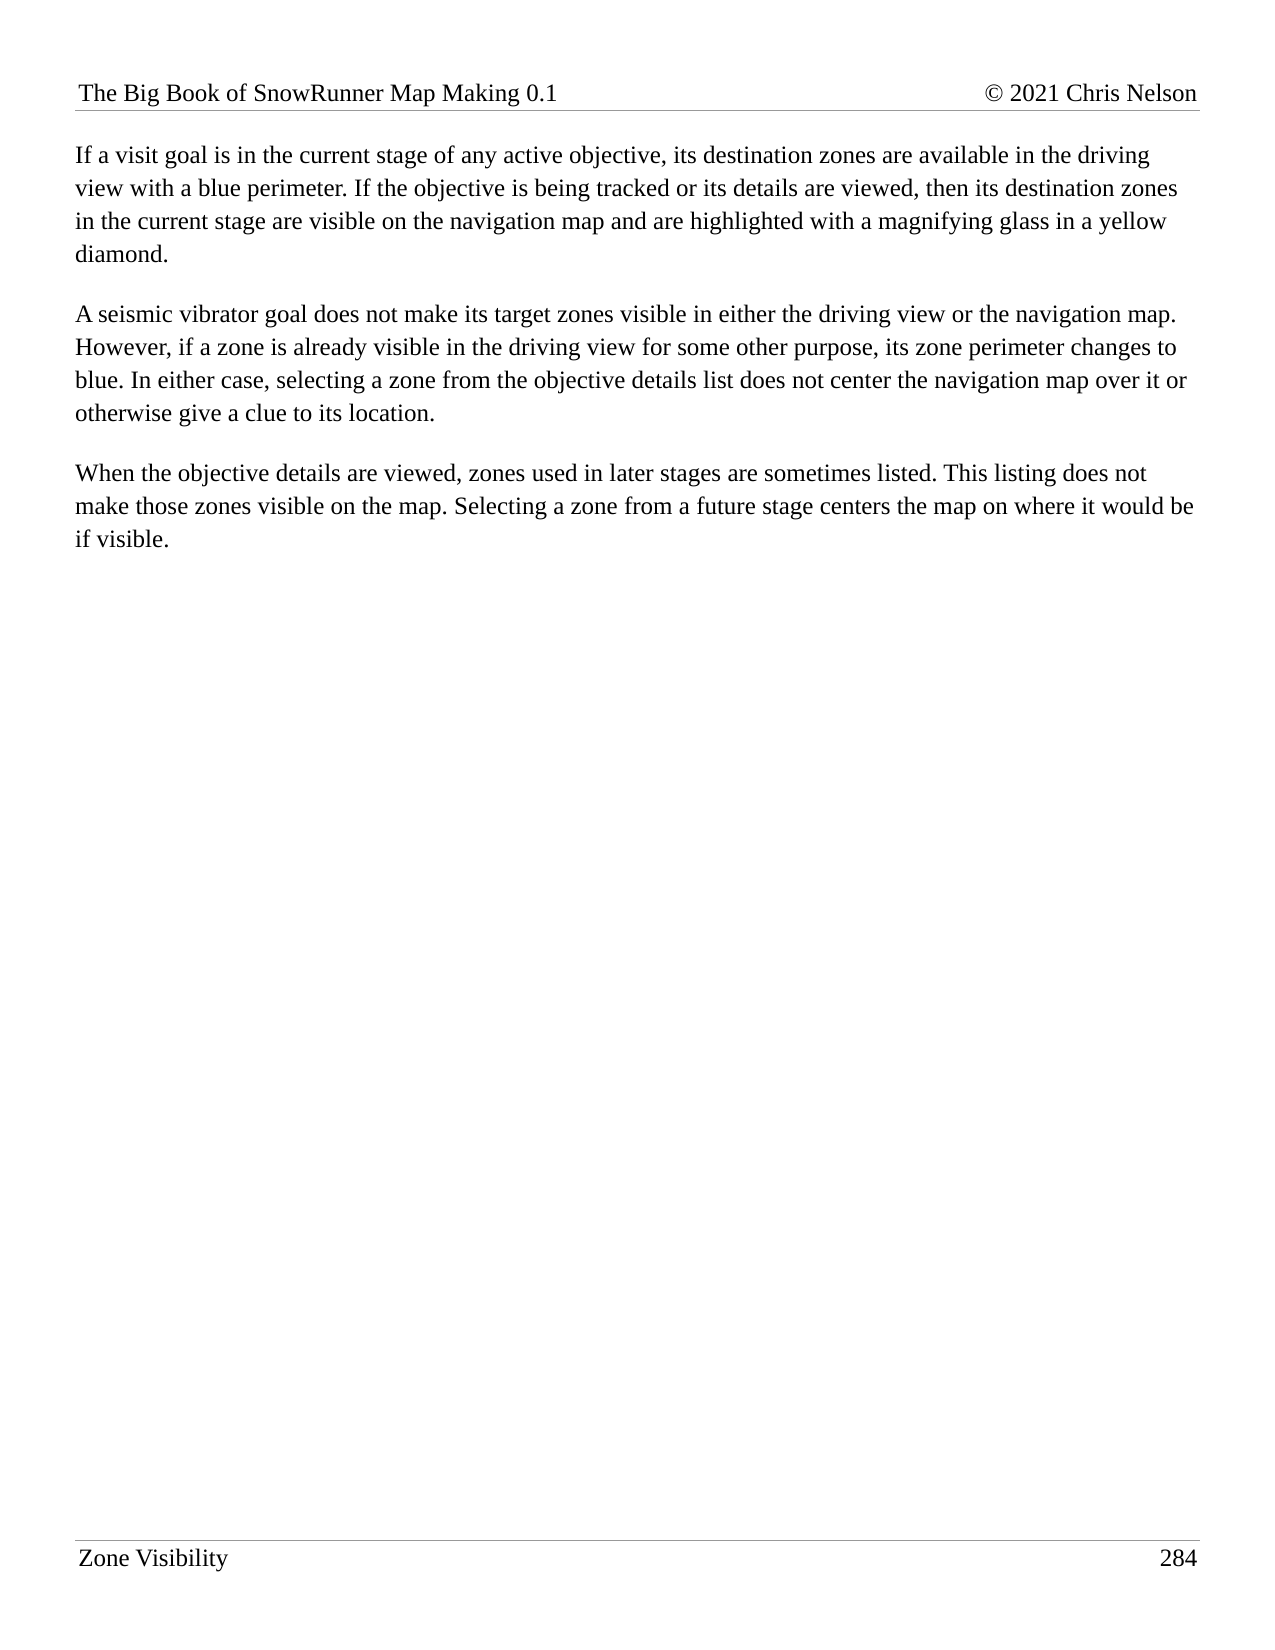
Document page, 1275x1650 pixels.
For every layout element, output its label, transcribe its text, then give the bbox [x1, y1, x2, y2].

text A seismic vibrator goal does not make its target zones visible in either the driving view or the navigation map. However, if a zone is already visible in the driving view for some other purpose, its zone perimeter changes to blue. In either case, selecting a zone from the objective details list does not center the navigation map over it or otherwise give a clue to its location. [75, 299, 1200, 427]
text When the objective details are viewed, zones used in later stages are sometimes listed. This listing does not make those zones visible on the map. Selecting a zone from a future stage centers the map on where it would be if visible. [75, 458, 1200, 553]
text If a visit goal is in the current stage of any active objective, its destination zones are available in the driving view with a blue perimeter. If the objective is being tracked or its details are viewed, then its destination zones in the current stage are visible on the navigation map and are highlighted with a magnifying glass in a yellow diamond. [75, 140, 1200, 268]
